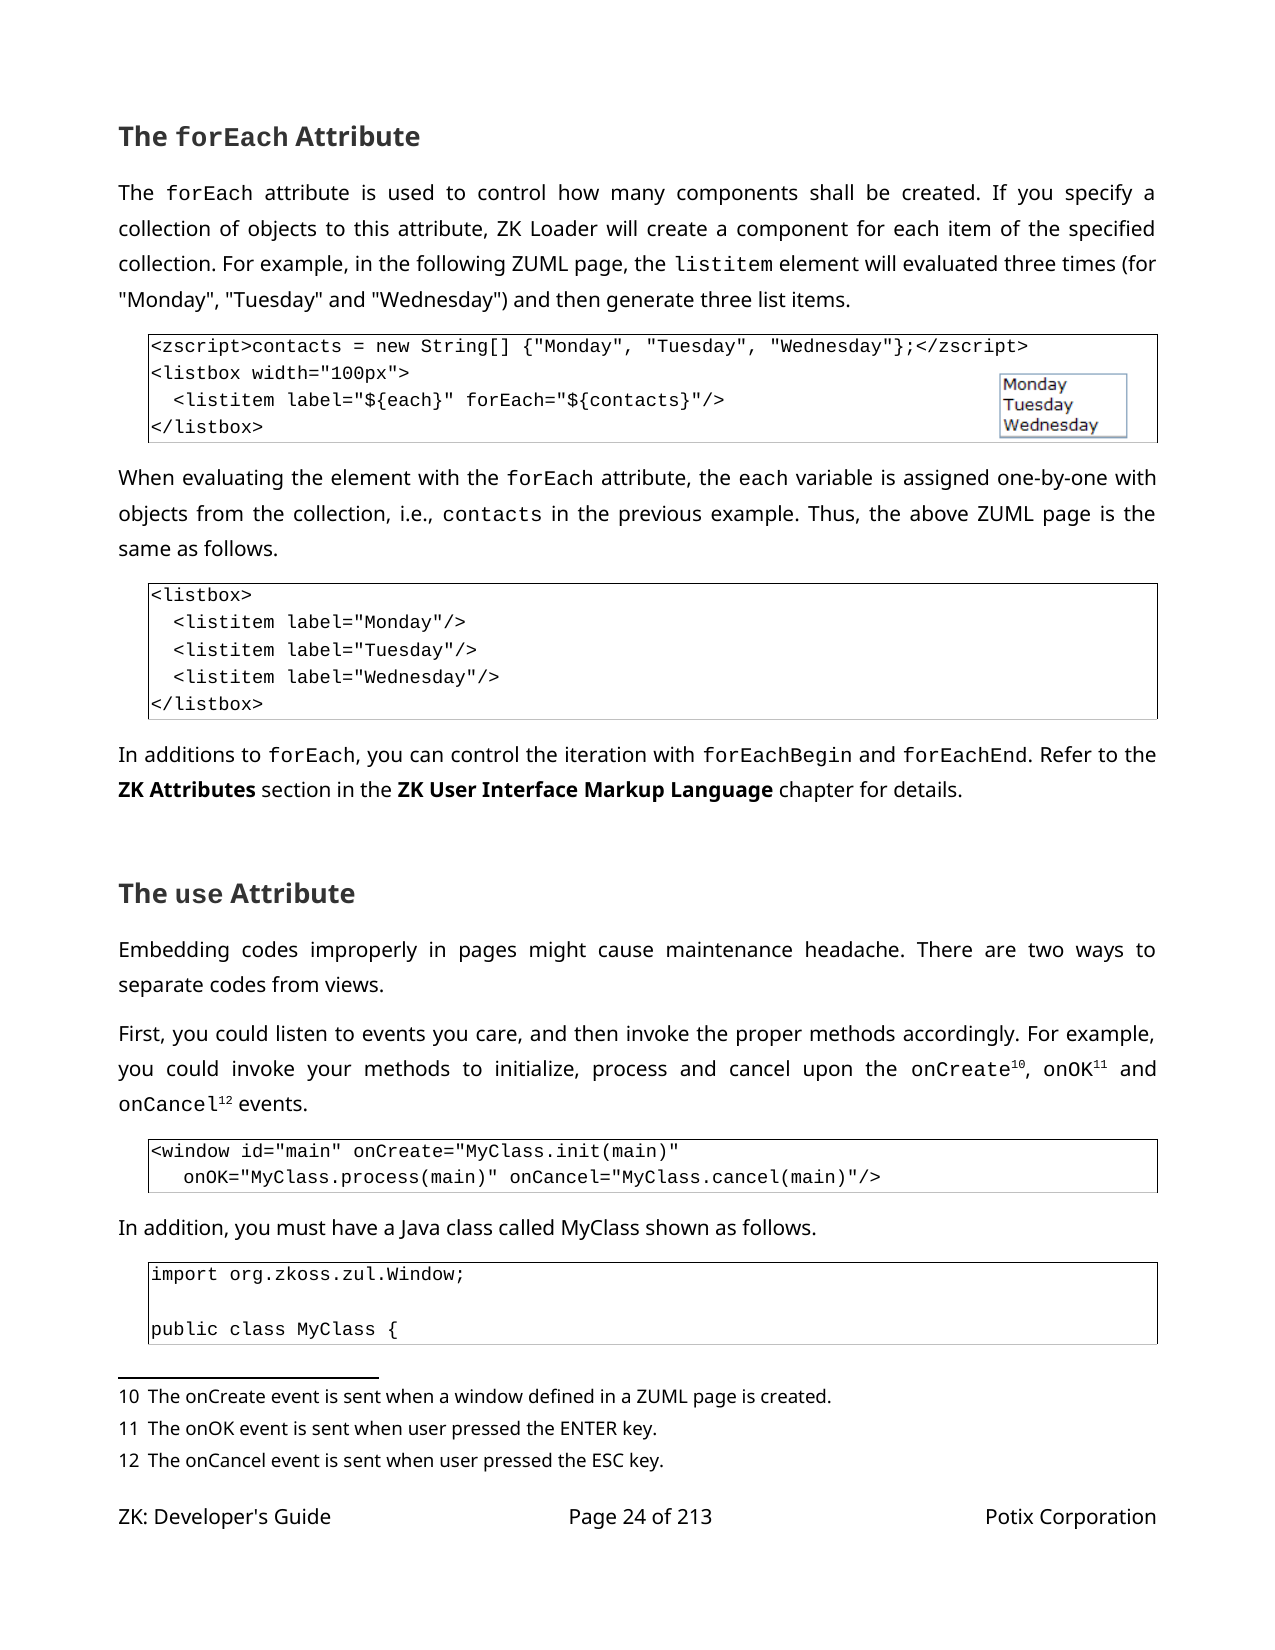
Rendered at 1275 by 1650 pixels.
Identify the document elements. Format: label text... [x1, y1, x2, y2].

text <listbox> [149, 584, 1157, 607]
text </listbox> [149, 692, 1157, 719]
text <listitem label="Monday"/> [149, 610, 1157, 634]
text The onCreate event is sent when a window defined in a ZUML page is created. [118, 1384, 1157, 1409]
text In addition, you must have a Java class called MyClass shown as follows. [118, 1213, 1157, 1241]
text When evaluating the element with the forEach attribute, the each variable is assigned one-by-one with objects from the collection, i.e., contacts in the previous example. Thus, the above ZUML page is the same as follows. [118, 463, 1157, 562]
text The onCancel event is sent when user pressed the ESC key. [118, 1447, 1157, 1473]
text </listbox> [149, 415, 1157, 442]
subtitle The forEach Attribute [118, 118, 1157, 155]
text First, you could listen to events you care, and then invoke the proper methods accordingly. For example, you could invoke your methods to initialize, process and cancel upon the onCreate, onOK and onCancel events. [118, 1019, 1157, 1118]
text The onOK event is sent when user pressed the ENTER key. [118, 1416, 1157, 1441]
text import org.zkoss.zul.Window; [149, 1263, 1157, 1286]
text public class MyClass { [149, 1316, 1157, 1344]
text <window id="main" onCreate="MyClass.init(main)" onOK="MyClass.process(main)" onCancel="MyClass.cancel(main)"/> [149, 1140, 1157, 1192]
text <zscript>contacts = new String[] {"Monday", "Tuesday", "Wednesday"};</zscript> [149, 335, 1157, 358]
picture [997, 372, 1130, 441]
text <listitem label="Wednesday"/> [149, 664, 1157, 689]
subtitle The use Attribute [118, 874, 1157, 911]
text The forEach attribute is used to control how many components shall be created. If you specify a collection of objects to this attribute, ZK Loader will create a component for each item of the specified collection. For example, in the following ZUML page, the listitem element will evaluated three times (for "Monday", "Tuesday" and "Wednesday") and then generate three list items. [118, 178, 1157, 313]
text <listitem label="Tuesday"/> [149, 637, 1157, 662]
text <listitem label="${each}" forEach="${contacts}"/> [149, 388, 997, 412]
text <listbox width="100px"> [149, 361, 1157, 385]
text Embedding codes improperly in pages might cause maintenance headache. There are two ways to separate codes from views. [118, 935, 1157, 998]
text In additions to forEach, you can control the iteration with forEachBegin and forEachEnd. Refer to the ZK Attributes section in the ZK User Interface Markup Language chapter for details. [118, 740, 1157, 803]
